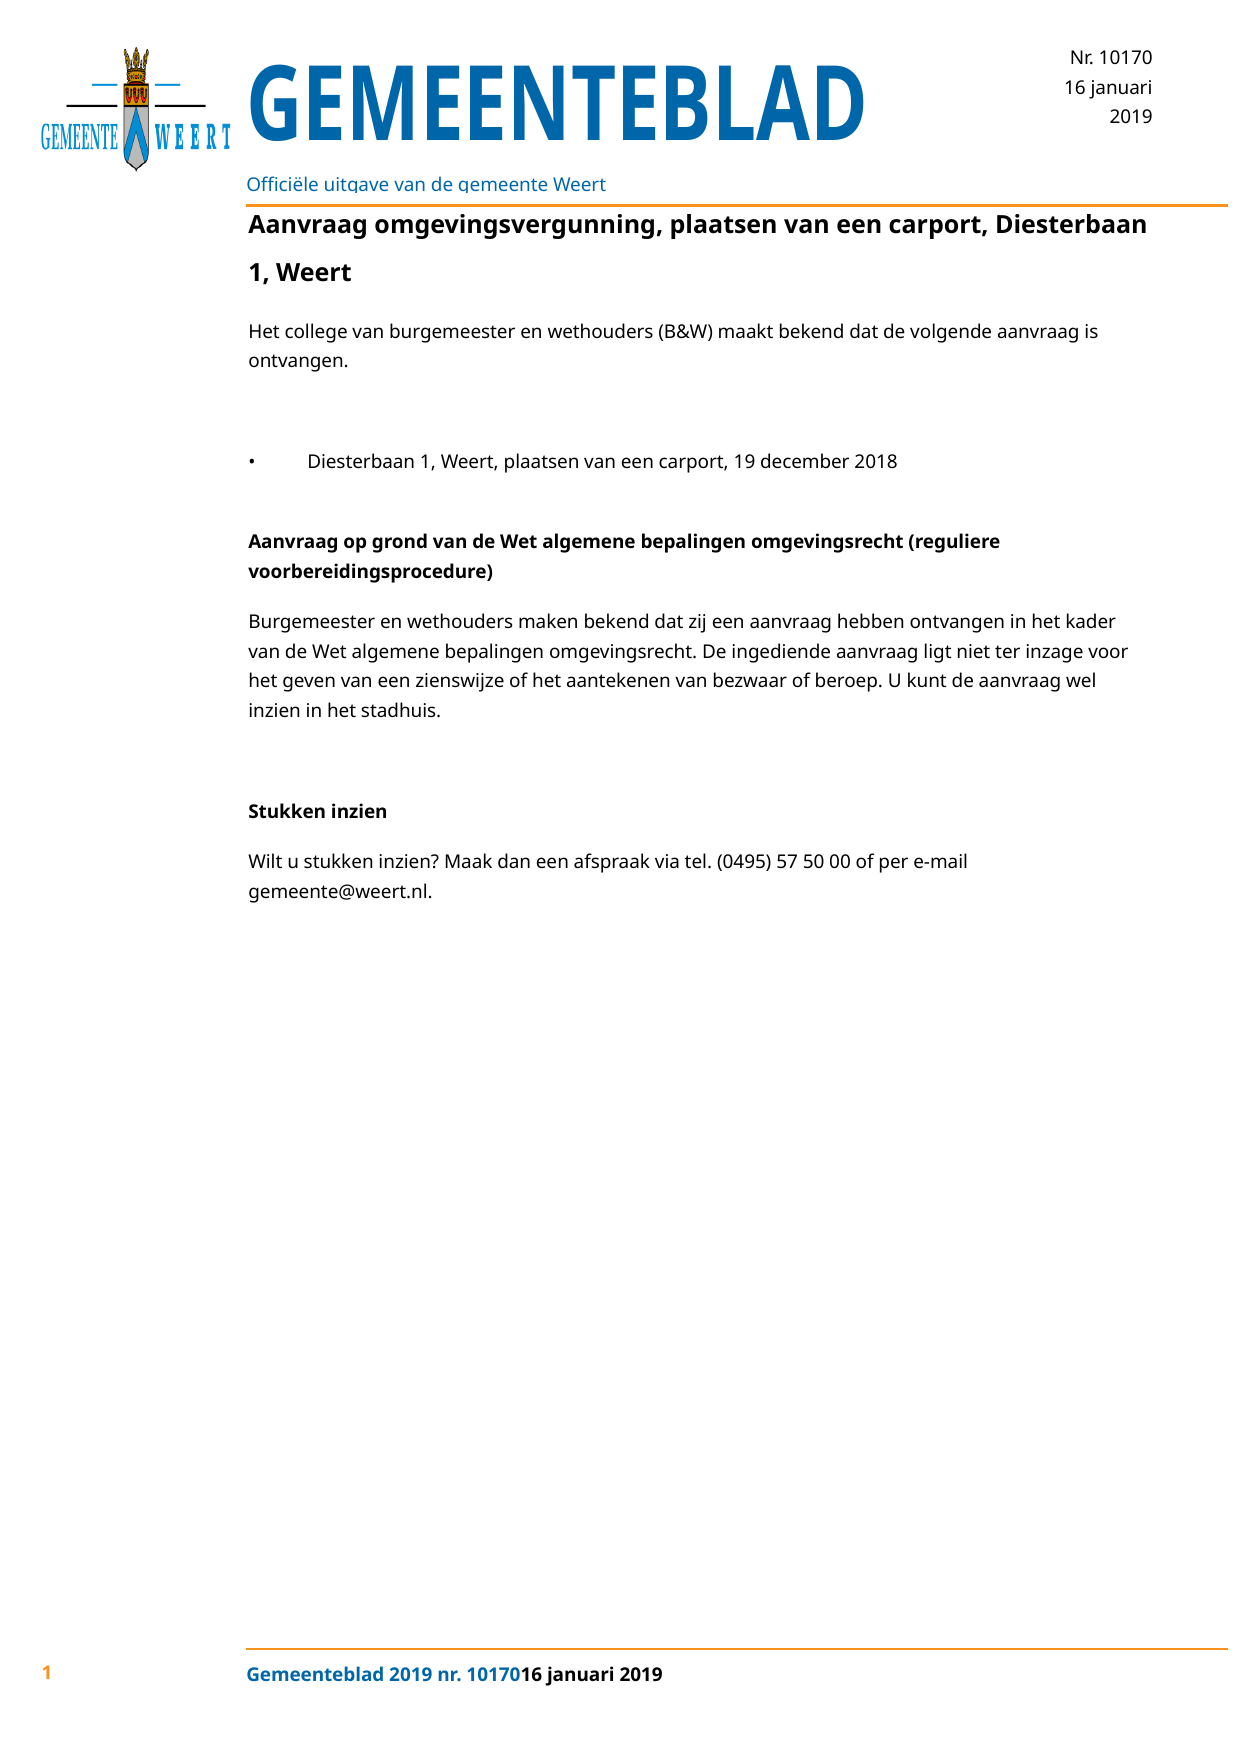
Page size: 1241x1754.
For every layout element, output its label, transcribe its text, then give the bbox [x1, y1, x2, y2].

text Aanvraag omgevingsvergunning, plaatsen van een carport, Diesterbaan 1, Weert [248, 207, 1152, 288]
list Diesterbaan 1, Weert, plaatsen van een carport, 19 december 2018 [248, 448, 1152, 474]
text Burgemeester en wethouders maken bekend dat zij een aanvraag hebben ontvangen in het kader van de Wet algemene bepalingen omgevingsrecht. De ingediende aanvraag ligt niet ter inzage voor het geven van een zienswijze of het aantekenen van bezwaar of beroep. U kunt de aanvraag wel inzien in het stadhuis. [248, 608, 1152, 723]
text Aanvraag op grond van de Wet algemene bepalingen omgevingsrecht (reguliere voorbereidingsprocedure) [248, 528, 1152, 584]
text Wilt u stukken inzien? Maak dan een afspraak via tel. (0495) 57 50 00 of per e-mail gemeente@weert.nl. [248, 848, 1152, 904]
text Het college van burgemeester en wethouders (B&W) maakt bekend dat de volgende aanvraag is ontvangen. [248, 318, 1152, 373]
picture [41, 47, 231, 172]
text Stukken inzien [248, 798, 1152, 824]
